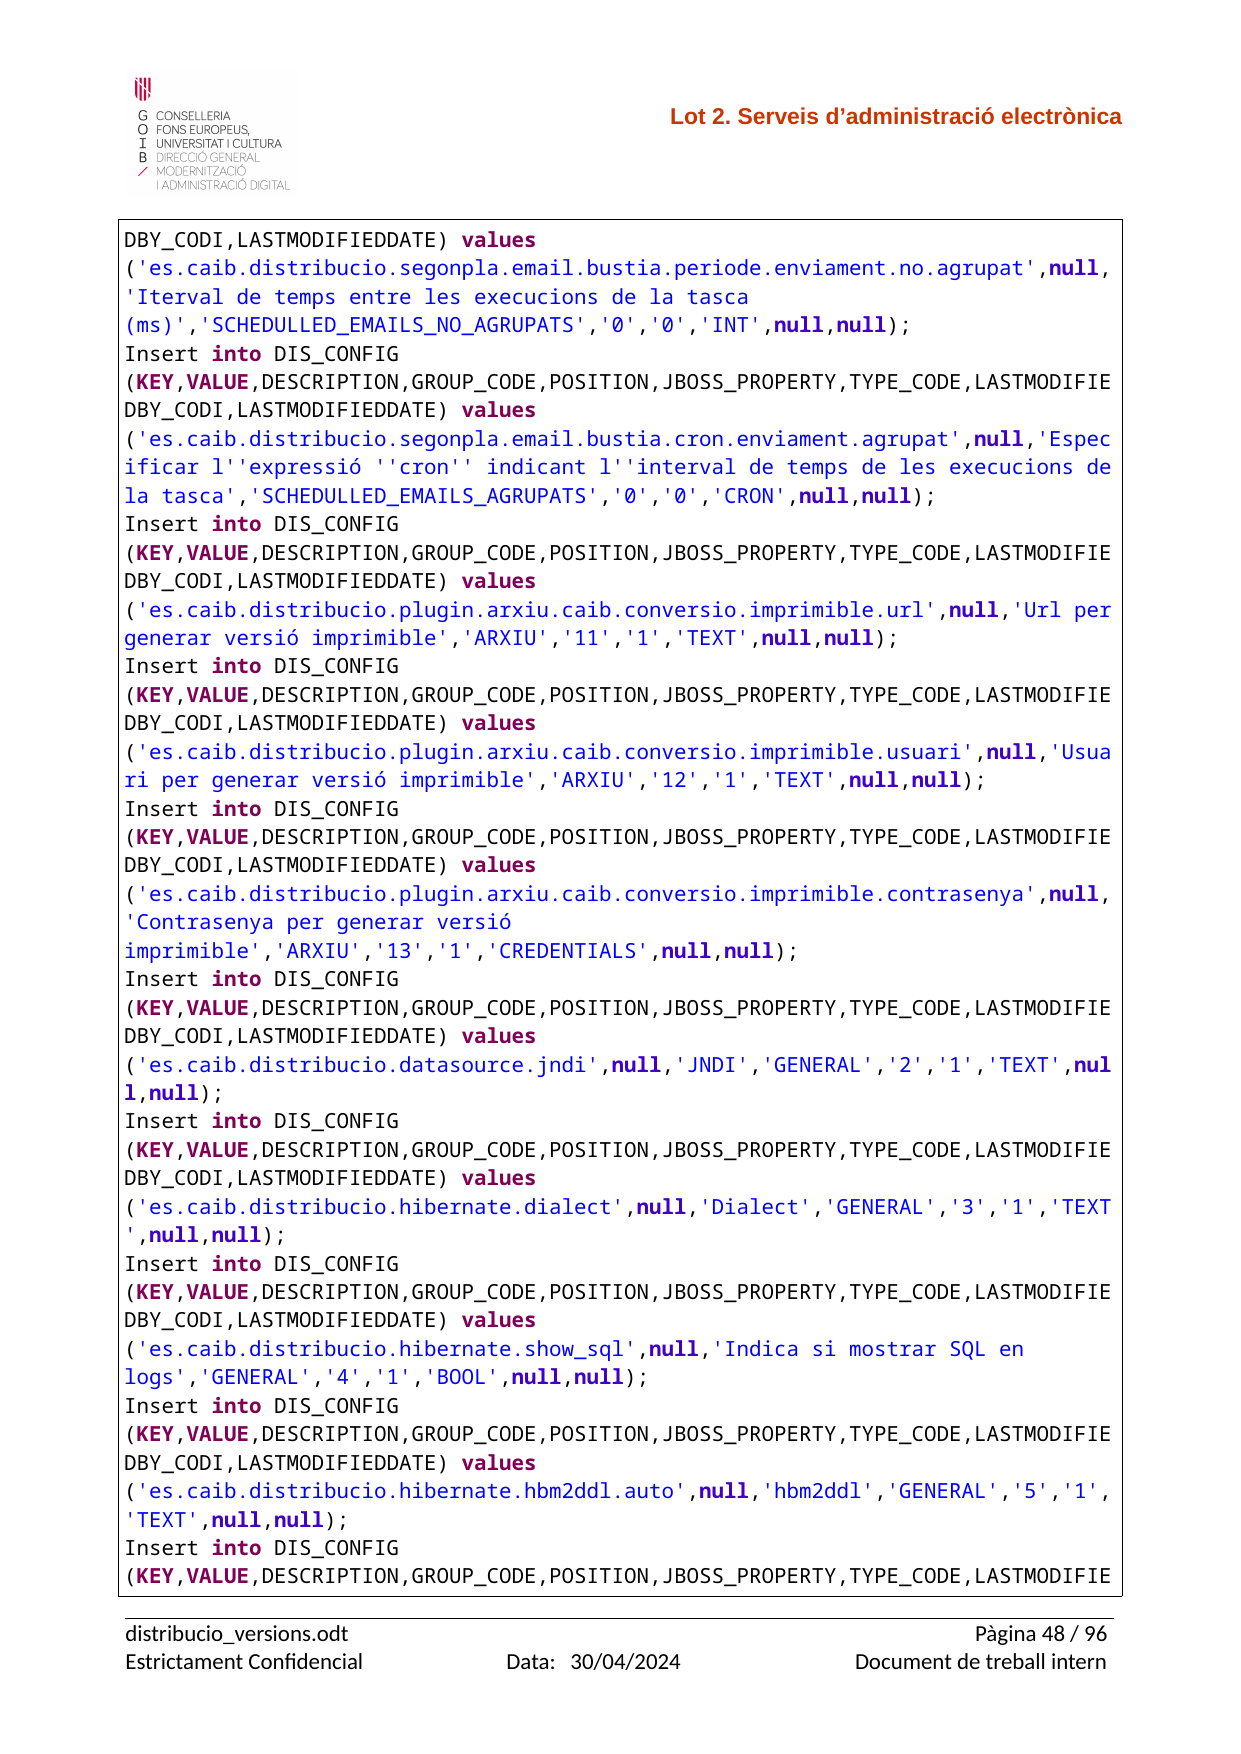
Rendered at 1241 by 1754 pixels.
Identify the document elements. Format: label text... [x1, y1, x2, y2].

picture [126, 70, 299, 197]
table_header DBY_CODI,LASTMODIFIEDDATE) values ('es.caib.distribucio.segonpla.email.bustia.periode.enviament.no.agrupat',null,'Iterval de temps entre les execucions de la tasca (ms)','SCHEDULLED_EMAILS_NO_AGRUPATS','0','0','INT',null,null); Insert into DIS_CONFIG (KEY,VALUE,DESCRIPTION,GROUP_CODE,POSITION,JBOSS_PROPERTY,TYPE_CODE,LASTMODIFIEDBY_CODI,LASTMODIFIEDDATE) values ('es.caib.distribucio.segonpla.email.bustia.cron.enviament.agrupat',null,'Especificar l''expressió ''cron'' indicant l''interval de temps de les execucions de la tasca','SCHEDULLED_EMAILS_AGRUPATS','0','0','CRON',null,null); Insert into DIS_CONFIG (KEY,VALUE,DESCRIPTION,GROUP_CODE,POSITION,JBOSS_PROPERTY,TYPE_CODE,LASTMODIFIEDBY_CODI,LASTMODIFIEDDATE) values ('es.caib.distribucio.plugin.arxiu.caib.conversio.imprimible.url',null,'Url per generar versió imprimible','ARXIU','11','1','TEXT',null,null); Insert into DIS_CONFIG (KEY,VALUE,DESCRIPTION,GROUP_CODE,POSITION,JBOSS_PROPERTY,TYPE_CODE,LASTMODIFIEDBY_CODI,LASTMODIFIEDDATE) values ('es.caib.distribucio.plugin.arxiu.caib.conversio.imprimible.usuari',null,'Usuari per generar versió imprimible','ARXIU','12','1','TEXT',null,null); Insert into DIS_CONFIG (KEY,VALUE,DESCRIPTION,GROUP_CODE,POSITION,JBOSS_PROPERTY,TYPE_CODE,LASTMODIFIEDBY_CODI,LASTMODIFIEDDATE) values ('es.caib.distribucio.plugin.arxiu.caib.conversio.imprimible.contrasenya',null,'Contrasenya per generar versió imprimible','ARXIU','13','1','CREDENTIALS',null,null); Insert into DIS_CONFIG (KEY,VALUE,DESCRIPTION,GROUP_CODE,POSITION,JBOSS_PROPERTY,TYPE_CODE,LASTMODIFIEDBY_CODI,LASTMODIFIEDDATE) values ('es.caib.distribucio.datasource.jndi',null,'JNDI','GENERAL','2','1','TEXT',null,null); Insert into DIS_CONFIG (KEY,VALUE,DESCRIPTION,GROUP_CODE,POSITION,JBOSS_PROPERTY,TYPE_CODE,LASTMODIFIEDBY_CODI,LASTMODIFIEDDATE) values ('es.caib.distribucio.hibernate.dialect',null,'Dialect','GENERAL','3','1','TEXT',null,null); Insert into DIS_CONFIG (KEY,VALUE,DESCRIPTION,GROUP_CODE,POSITION,JBOSS_PROPERTY,TYPE_CODE,LASTMODIFIEDBY_CODI,LASTMODIFIEDDATE) values ('es.caib.distribucio.hibernate.show_sql',null,'Indica si mostrar SQL en logs','GENERAL','4','1','BOOL',null,null); Insert into DIS_CONFIG (KEY,VALUE,DESCRIPTION,GROUP_CODE,POSITION,JBOSS_PROPERTY,TYPE_CODE,LASTMODIFIEDBY_CODI,LASTMODIFIEDDATE) values ('es.caib.distribucio.hibernate.hbm2ddl.auto',null,'hbm2ddl','GENERAL','5','1','TEXT',null,null); Insert into DIS_CONFIG (KEY,VALUE,DESCRIPTION,GROUP_CODE,POSITION,JBOSS_PROPERTY,TYPE_CODE,LASTMODIFIE [119, 220, 1122, 1596]
